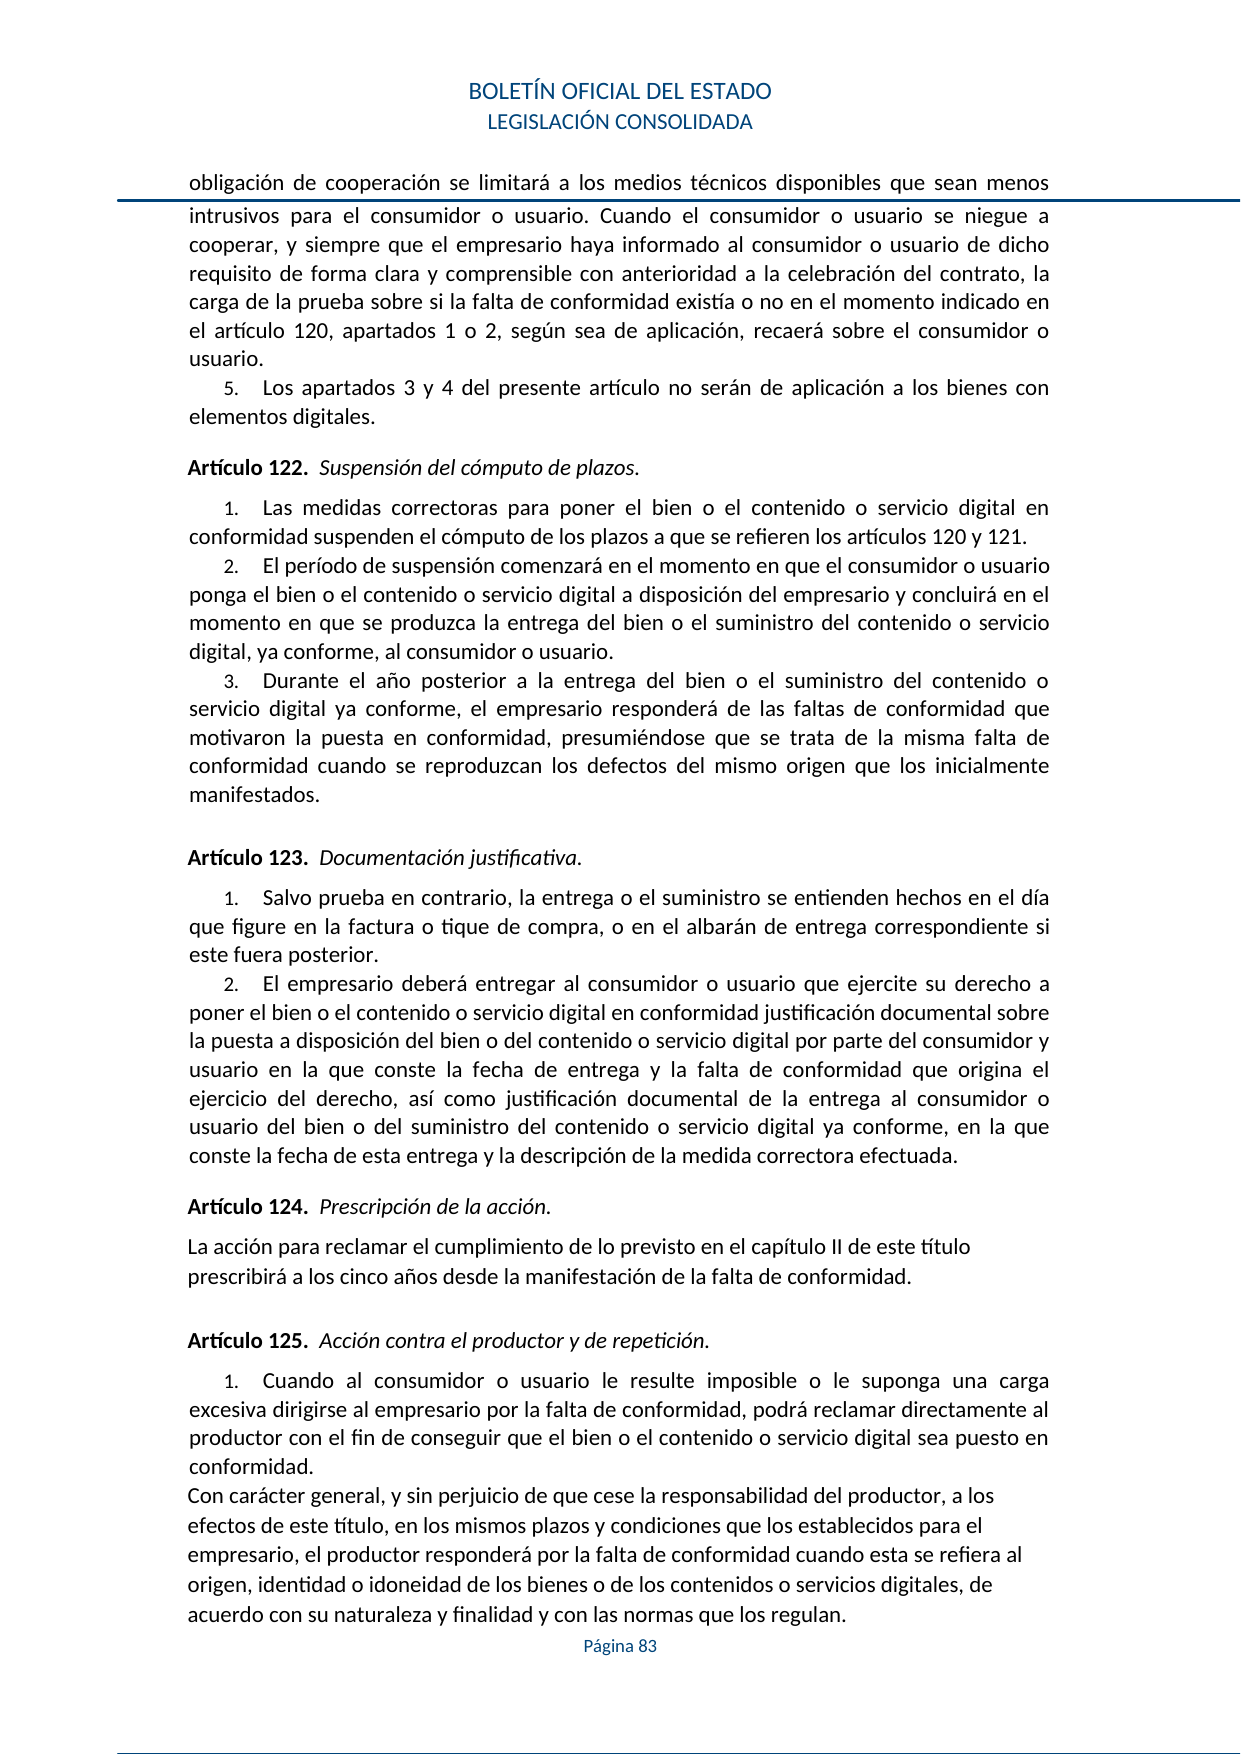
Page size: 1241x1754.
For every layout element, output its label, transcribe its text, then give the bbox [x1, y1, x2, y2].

text La acción para reclamar el cumplimiento de lo previsto en el capítulo II de este título prescribirá a los cinco años desde la manifestación de la falta de conformidad. [187, 1232, 1051, 1290]
list intrusivos para el consumidor o usuario. Cuando el consumidor o usuario se niegue a cooperar, y siempre que el empresario haya informado al consumidor o usuario de dicho requisito de forma clara y comprensible con anterioridad a la celebración del contrato, la carga de la prueba sobre si la falta de conformidad existía o no en el momento indicado en el artículo 120, apartados 1 o 2, según sea de aplicación, recaerá sobre el consumidor o usuario. [189, 202, 1051, 372]
text Artículo 122. Suspensión del cómputo de plazos. [187, 453, 1051, 481]
text Artículo 125. Acción contra el productor y de repetición. [187, 1326, 1051, 1354]
list El empresario deberá entregar al consumidor o usuario que ejercite su derecho a poner el bien o el contenido o servicio digital en conformidad justificación documental sobre la puesta a disposición del bien o del contenido o servicio digital por parte del consumidor y usuario en la que conste la fecha de entrega y la falta de conformidad que origina el ejercicio del derecho, así como justificación documental de la entrega al consumidor o usuario del bien o del suministro del contenido o servicio digital ya conforme, en la que conste la fecha de esta entrega y la descripción de la medida correctora efectuada. [189, 969, 1051, 1169]
text Con carácter general, y sin perjuicio de que cese la responsabilidad del productor, a los efectos de este título, en los mismos plazos y condiciones que los establecidos para el empresario, el productor responderá por la falta de conformidad cuando esta se refiera al origen, identidad o idoneidad de los bienes o de los contenidos o servicios digitales, de acuerdo con su naturaleza y finalidad y con las normas que los regulan. [187, 1481, 1051, 1628]
list Durante el año posterior a la entrega del bien o el suministro del contenido o servicio digital ya conforme, el empresario responderá de las faltas de conformidad que motivaron la puesta en conformidad, presumiéndose que se trata de la misma falta de conformidad cuando se reproduzcan los defectos del mismo origen que los inicialmente manifestados. [189, 666, 1051, 808]
list Cuando al consumidor o usuario le resulte imposible o le suponga una carga excesiva dirigirse al empresario por la falta de conformidad, podrá reclamar directamente al productor con el fin de conseguir que el bien o el contenido o servicio digital sea puesto en conformidad. [189, 1366, 1051, 1480]
list Las medidas correctoras para poner el bien o el contenido o servicio digital en conformidad suspenden el cómputo de los plazos a que se refieren los artículos 120 y 121. [189, 493, 1051, 550]
text Artículo 124. Prescripción de la acción. [187, 1192, 1051, 1220]
list Salvo prueba en contrario, la entrega o el suministro se entienden hechos en el día que figure en la factura o tique de compra, o en el albarán de entrega correspondiente si este fuera posterior. [189, 883, 1051, 968]
list obligación de cooperación se limitará a los medios técnicos disponibles que sean menos [189, 168, 1051, 199]
list Los apartados 3 y 4 del presente artículo no serán de aplicación a los bienes con elementos digitales. [189, 373, 1051, 430]
text Artículo 123. Documentación justificativa. [187, 843, 1051, 871]
list El período de suspensión comenzará en el momento en que el consumidor o usuario ponga el bien o el contenido o servicio digital a disposición del empresario y concluirá en el momento en que se produzca la entrega del bien o el suministro del contenido o servicio digital, ya conforme, al consumidor o usuario. [189, 551, 1051, 665]
